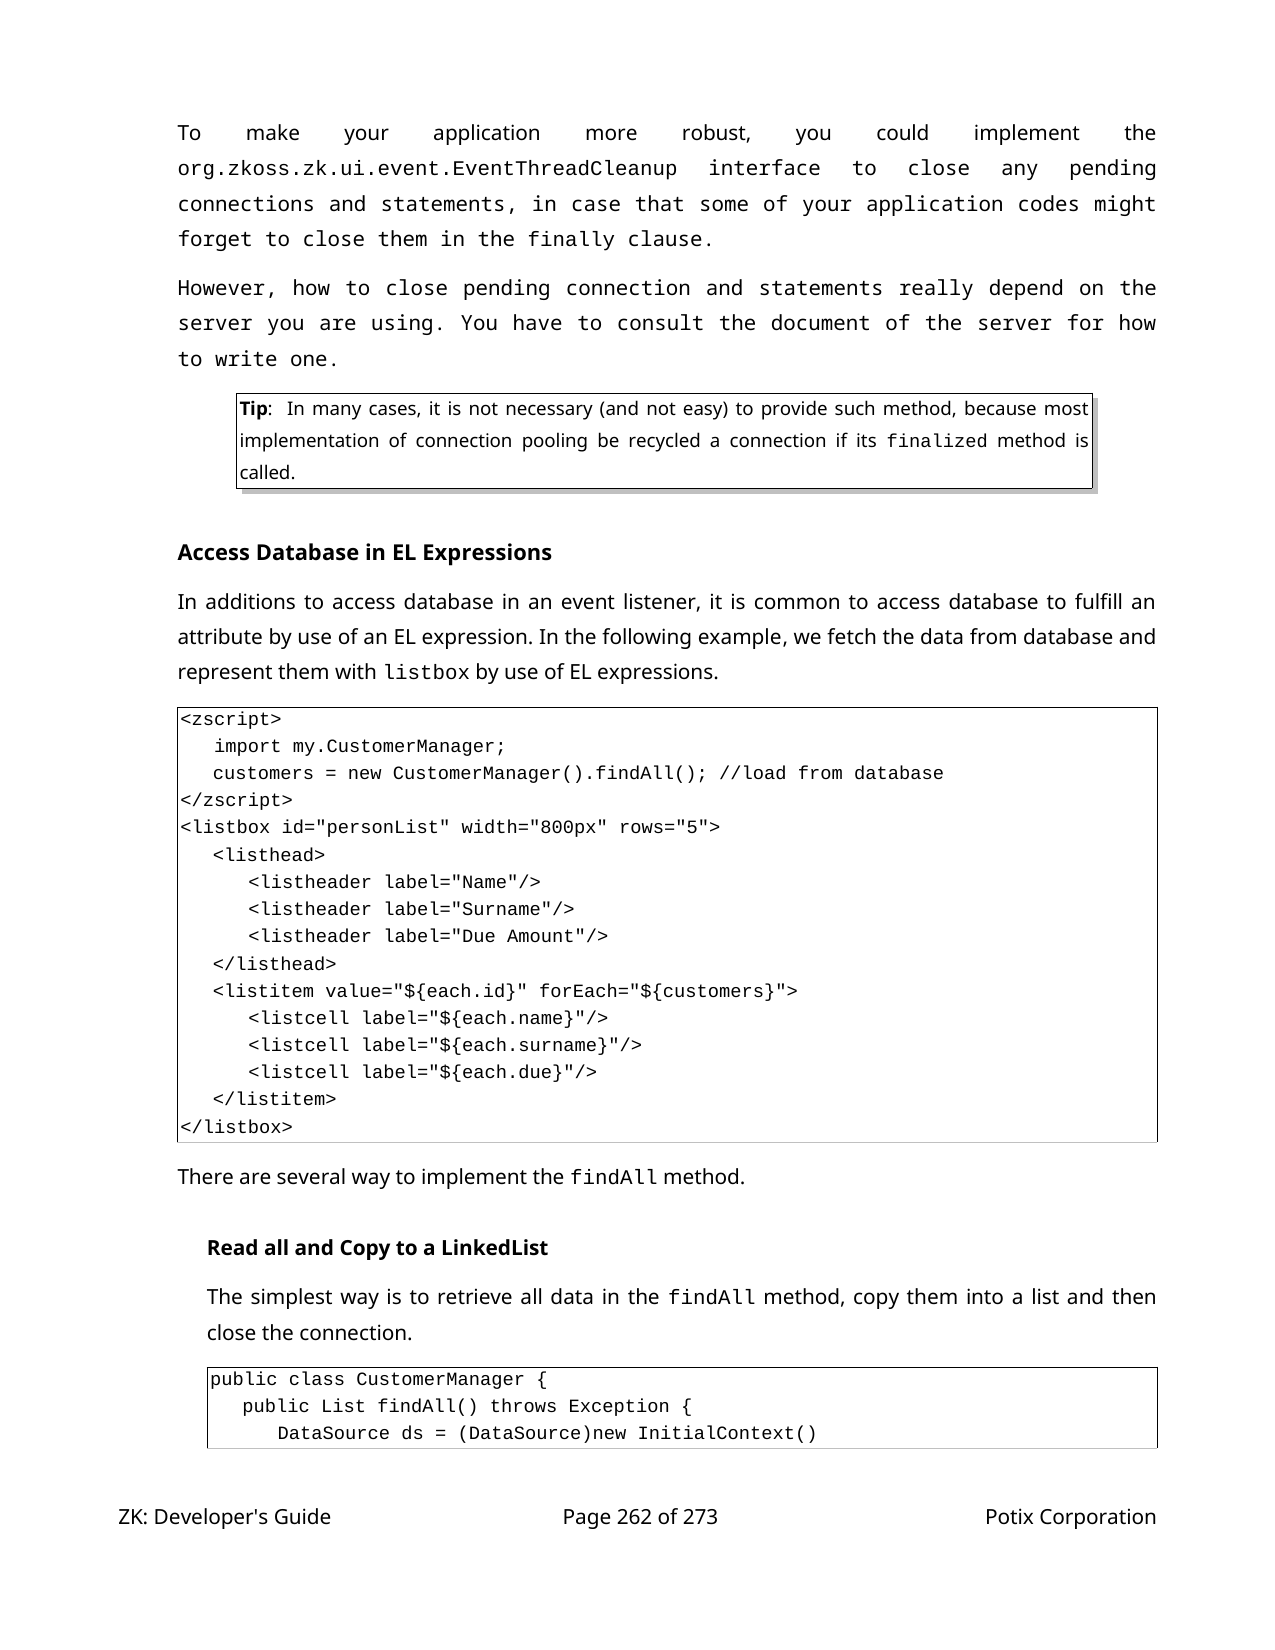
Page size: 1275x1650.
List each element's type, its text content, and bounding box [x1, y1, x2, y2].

text <listheader label="Due Amount"/> [178, 924, 1157, 948]
text <listcell label="${each.surname}"/> [178, 1033, 1157, 1057]
text The simplest way is to retrieve all data in the findAll method, copy them into a list and then close the connection. [207, 1282, 1157, 1346]
text </listhead> [178, 951, 1157, 976]
text import my.CustomerManager; [178, 734, 1157, 758]
text <listheader label="Surname"/> [178, 897, 1157, 921]
text <listbox id="personList" width="800px" rows="5"> [178, 815, 1157, 840]
text public class CustomerManager { [208, 1368, 1157, 1391]
text <listhead> [178, 843, 1157, 867]
text public List findAll() throws Exception { [208, 1394, 1157, 1418]
text Tip: In many cases, it is not necessary (and not easy) to provide such method, because most implementation of connection pooling be recycled a connection if its finalized method is called. [237, 394, 1092, 488]
text <zscript> [178, 708, 1157, 731]
text <listcell label="${each.name}"/> [178, 1006, 1157, 1030]
text customers = new CustomerManager().findAll(); //load from database [178, 761, 1157, 785]
text </zscript> [178, 788, 1157, 812]
text <listheader label="Name"/> [178, 870, 1157, 894]
text However, how to close pending connection and statements really depend on the server you are using. You have to consult the document of the server for how to write one. [177, 273, 1157, 372]
text </listbox> [178, 1114, 1157, 1142]
text <listitem value="${each.id}" forEach="${customers}"> [178, 978, 1157, 1003]
subtitle Read all and Copy to a LinkedList [207, 1233, 1157, 1262]
text In additions to access database in an event listener, it is common to access database to fulfill an attribute by use of an EL expression. In the following example, we fetch the data from database and represent them with listbox by use of EL expressions. [177, 587, 1157, 686]
text There are several way to implement the findAll method. [177, 1162, 1157, 1191]
text To make your application more robust, you could implement the org.zkoss.zk.ui.event.EventThreadCleanup interface to close any pending connections and statements, in case that some of your application codes might forget to close them in the finally clause. [177, 118, 1157, 253]
subtitle Access Database in EL Expressions [177, 536, 1157, 566]
text </listitem> [178, 1087, 1157, 1112]
text DataSource ds = (DataSource)new InitialContext() [208, 1421, 1157, 1448]
text <listcell label="${each.due}"/> [178, 1060, 1157, 1084]
